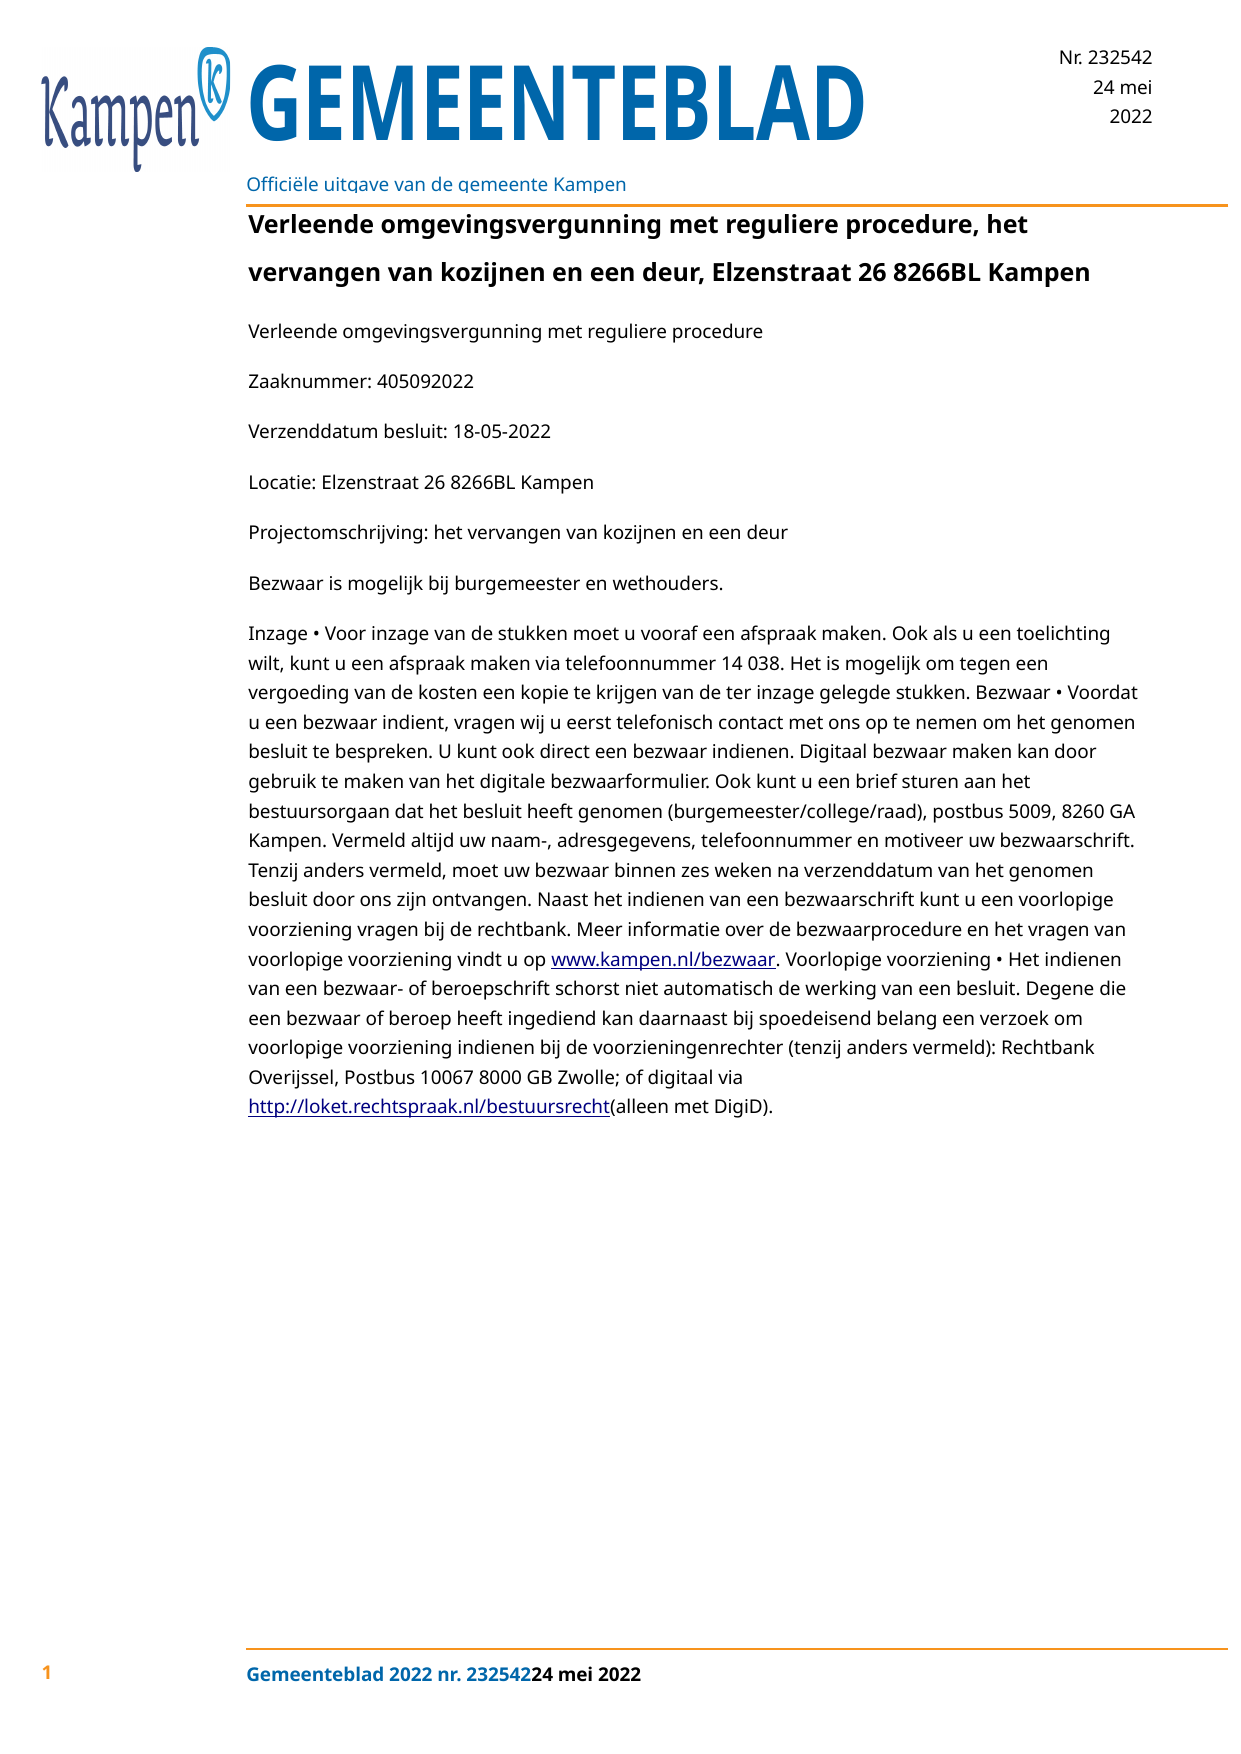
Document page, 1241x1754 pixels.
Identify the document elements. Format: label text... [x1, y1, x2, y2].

picture [41, 47, 231, 172]
text Verzenddatum besluit: 18-05-2022 [248, 419, 1152, 444]
text Zaaknummer: 405092022 [248, 368, 1152, 394]
text Locatie: Elzenstraat 26 8266BL Kampen [248, 469, 1152, 495]
text Inzage • Voor inzage van de stukken moet u vooraf een afspraak maken. Ook als u een toelichting wilt, kunt u een afspraak maken via telefoonnummer 14 038. Het is mogelijk om tegen een vergoeding van de kosten een kopie te krijgen van de ter inzage gelegde stukken. Bezwaar • Voordat u een bezwaar indient, vragen wij u eerst telefonisch contact met ons op te nemen om het genomen besluit te bespreken. U kunt ook direct een bezwaar indienen. Digitaal bezwaar maken kan door gebruik te maken van het digitale bezwaarformulier. Ook kunt u een brief sturen aan het bestuursorgaan dat het besluit heeft genomen (burgemeester/college/raad), postbus 5009, 8260 GA Kampen. Vermeld altijd uw naam-, adresgegevens, telefoonnummer en motiveer uw bezwaarschrift. Tenzij anders vermeld, moet uw bezwaar binnen zes weken na verzenddatum van het genomen besluit door ons zijn ontvangen. Naast het indienen van een bezwaarschrift kunt u een voorlopige voorziening vragen bij de rechtbank. Meer informatie over de bezwaarprocedure en het vragen van voorlopige voorziening vindt u op www.kampen.nl/bezwaar. Voorlopige voorziening • Het indienen van een bezwaar- of beroepschrift schorst niet automatisch de werking van een besluit. Degene die een bezwaar of beroep heeft ingediend kan daarnaast bij spoedeisend belang een verzoek om voorlopige voorziening indienen bij de voorzieningenrechter (tenzij anders vermeld): Rechtbank Overijssel, Postbus 10067 8000 GB Zwolle; of digitaal via http://loket.rechtspraak.nl/bestuursrecht(alleen met DigiD). [248, 620, 1152, 1119]
text Projectomschrijving: het vervangen van kozijnen en een deur [248, 519, 1152, 545]
text Verleende omgevingsvergunning met reguliere procedure, het vervangen van kozijnen en een deur, Elzenstraat 26 8266BL Kampen [248, 207, 1152, 288]
text Bezwaar is mogelijk bij burgemeester en wethouders. [248, 570, 1152, 596]
text Verleende omgevingsvergunning met reguliere procedure [248, 318, 1152, 344]
